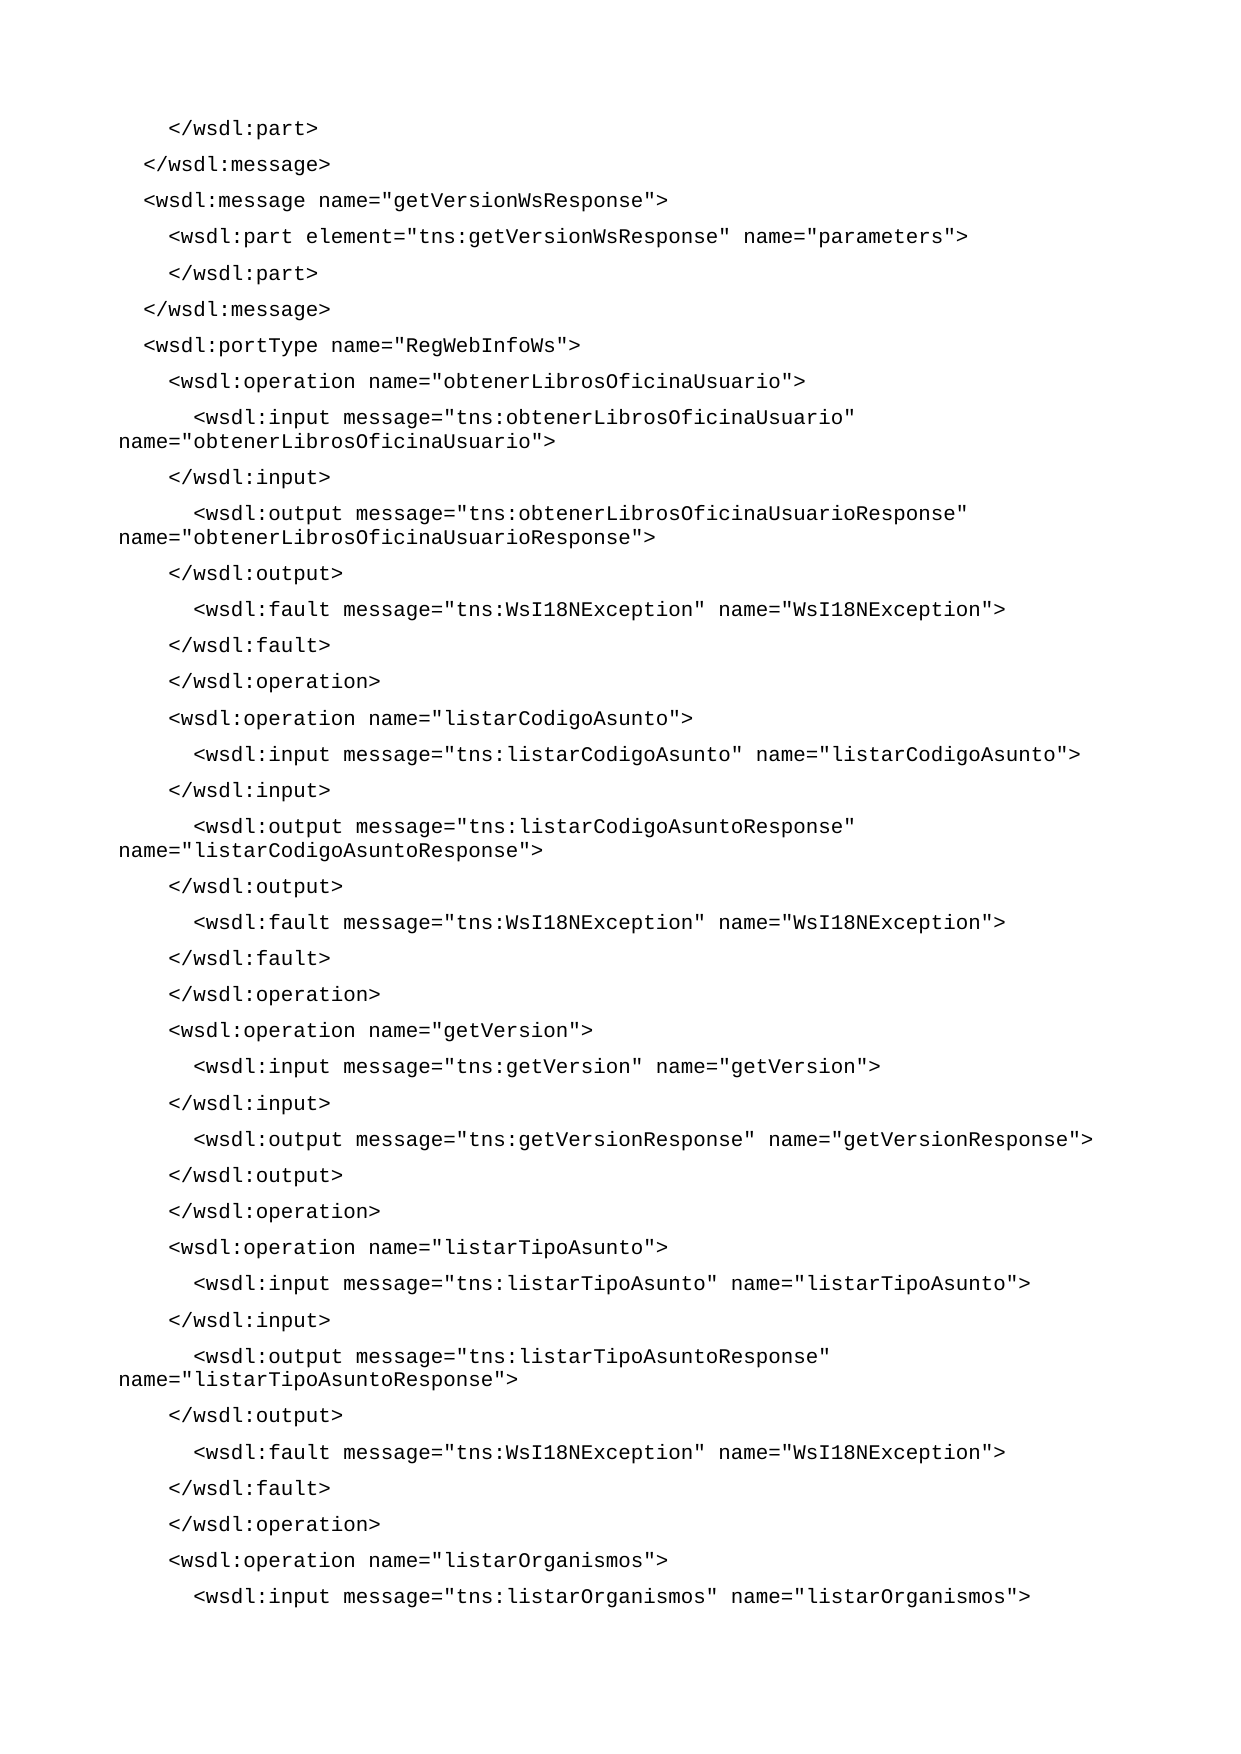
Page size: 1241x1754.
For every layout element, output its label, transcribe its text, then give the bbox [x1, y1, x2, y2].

text </wsdl:input> [118, 780, 1122, 803]
text <wsdl:operation name="getVersion"> [118, 1020, 1122, 1044]
text <wsdl:part element="tns:getVersionWsResponse" name="parameters"> [118, 227, 1122, 250]
text <wsdl:fault message="tns:WsI18NException" name="WsI18NException"> [118, 912, 1122, 936]
text </wsdl:fault> [118, 635, 1122, 659]
text </wsdl:operation> [118, 671, 1122, 695]
text <wsdl:operation name="listarOrganismos"> [118, 1550, 1122, 1574]
text </wsdl:fault> [118, 948, 1122, 972]
text </wsdl:output> [118, 876, 1122, 899]
text </wsdl:part> [118, 263, 1122, 286]
text <wsdl:input message="tns:obtenerLibrosOficinaUsuario" name="obtenerLibrosOficinaUsuario"> [118, 407, 1122, 454]
text </wsdl:output> [118, 1406, 1122, 1429]
text <wsdl:output message="tns:listarCodigoAsuntoResponse" name="listarCodigoAsuntoResponse"> [118, 816, 1122, 863]
text </wsdl:operation> [118, 1201, 1122, 1225]
text </wsdl:output> [118, 563, 1122, 587]
text <wsdl:operation name="listarTipoAsunto"> [118, 1237, 1122, 1261]
text <wsdl:output message="tns:listarTipoAsuntoResponse" name="listarTipoAsuntoResponse"> [118, 1346, 1122, 1393]
text <wsdl:input message="tns:listarTipoAsunto" name="listarTipoAsunto"> [118, 1273, 1122, 1297]
text <wsdl:input message="tns:listarOrganismos" name="listarOrganismos"> [118, 1586, 1122, 1610]
text <wsdl:output message="tns:getVersionResponse" name="getVersionResponse"> [118, 1129, 1122, 1152]
text <wsdl:input message="tns:getVersion" name="getVersion"> [118, 1057, 1122, 1080]
text </wsdl:operation> [118, 1514, 1122, 1538]
text <wsdl:fault message="tns:WsI18NException" name="WsI18NException"> [118, 1442, 1122, 1465]
text </wsdl:input> [118, 467, 1122, 491]
text <wsdl:portType name="RegWebInfoWs"> [118, 335, 1122, 359]
text <wsdl:fault message="tns:WsI18NException" name="WsI18NException"> [118, 599, 1122, 623]
text <wsdl:output message="tns:obtenerLibrosOficinaUsuarioResponse" name="obtenerLibrosOficinaUsuarioResponse"> [118, 503, 1122, 551]
text <wsdl:operation name="obtenerLibrosOficinaUsuario"> [118, 371, 1122, 395]
text </wsdl:input> [118, 1093, 1122, 1116]
text <wsdl:message name="getVersionWsResponse"> [118, 190, 1122, 214]
text </wsdl:output> [118, 1165, 1122, 1189]
text <wsdl:input message="tns:listarCodigoAsunto" name="listarCodigoAsunto"> [118, 744, 1122, 767]
text <wsdl:operation name="listarCodigoAsunto"> [118, 708, 1122, 731]
text </wsdl:part> [118, 118, 1122, 142]
text </wsdl:operation> [118, 984, 1122, 1008]
text </wsdl:fault> [118, 1478, 1122, 1501]
text </wsdl:message> [118, 154, 1122, 178]
text </wsdl:message> [118, 299, 1122, 322]
text </wsdl:input> [118, 1309, 1122, 1333]
